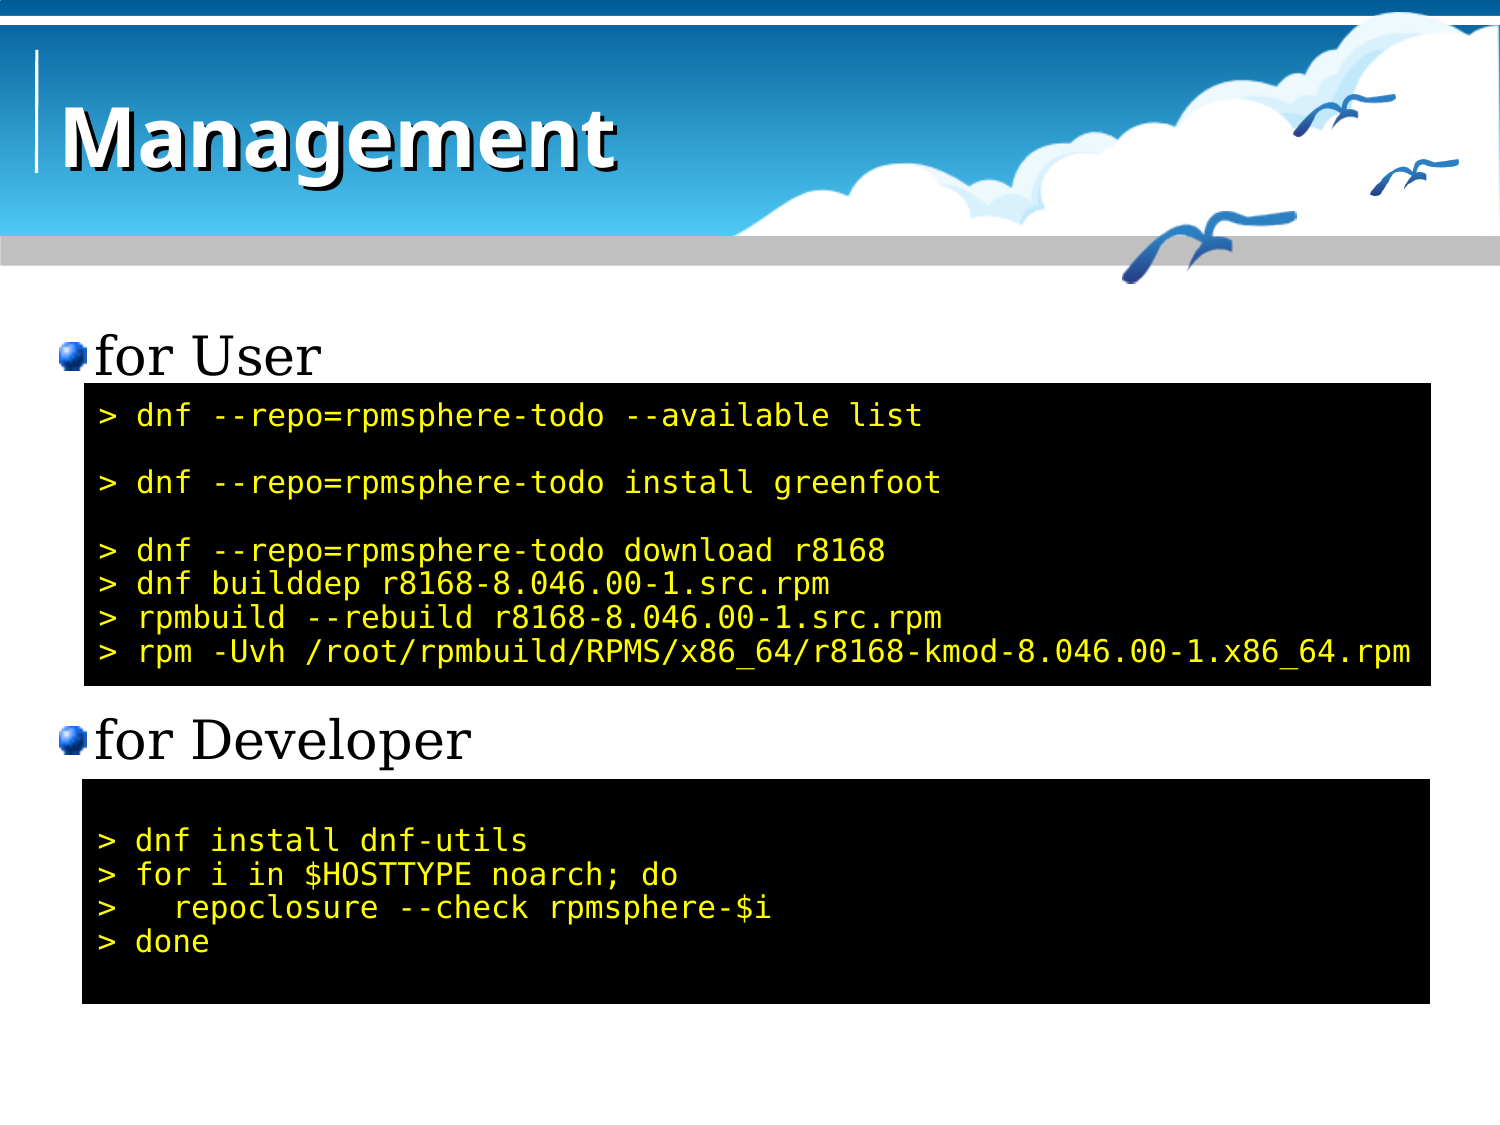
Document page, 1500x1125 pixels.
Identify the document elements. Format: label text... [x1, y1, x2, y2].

title Management [59, 86, 1465, 186]
text_box > dnf --repo=rpmsphere-todo --available list > dnf --repo=rpmsphere-todo install greenfoot > dnf --repo=rpmsphere-todo download r8168 > dnf builddep r8168-8.046.00-1.src.rpm > rpmbuild --rebuild r8168-8.046.00-1.src.rpm > rpm -Uvh /root/rpmbuild/RPMS/x86_64/r8168-kmod-8.046.00-1.x86_64.rpm [84, 383, 1431, 686]
picture [730, 12, 1500, 284]
text_box > dnf install dnf-utils > for i in $HOSTTYPE noarch; do > repoclosure --check rpmsphere-$i > done [82, 792, 1430, 1004]
list for User for Developer [59, 324, 1447, 792]
